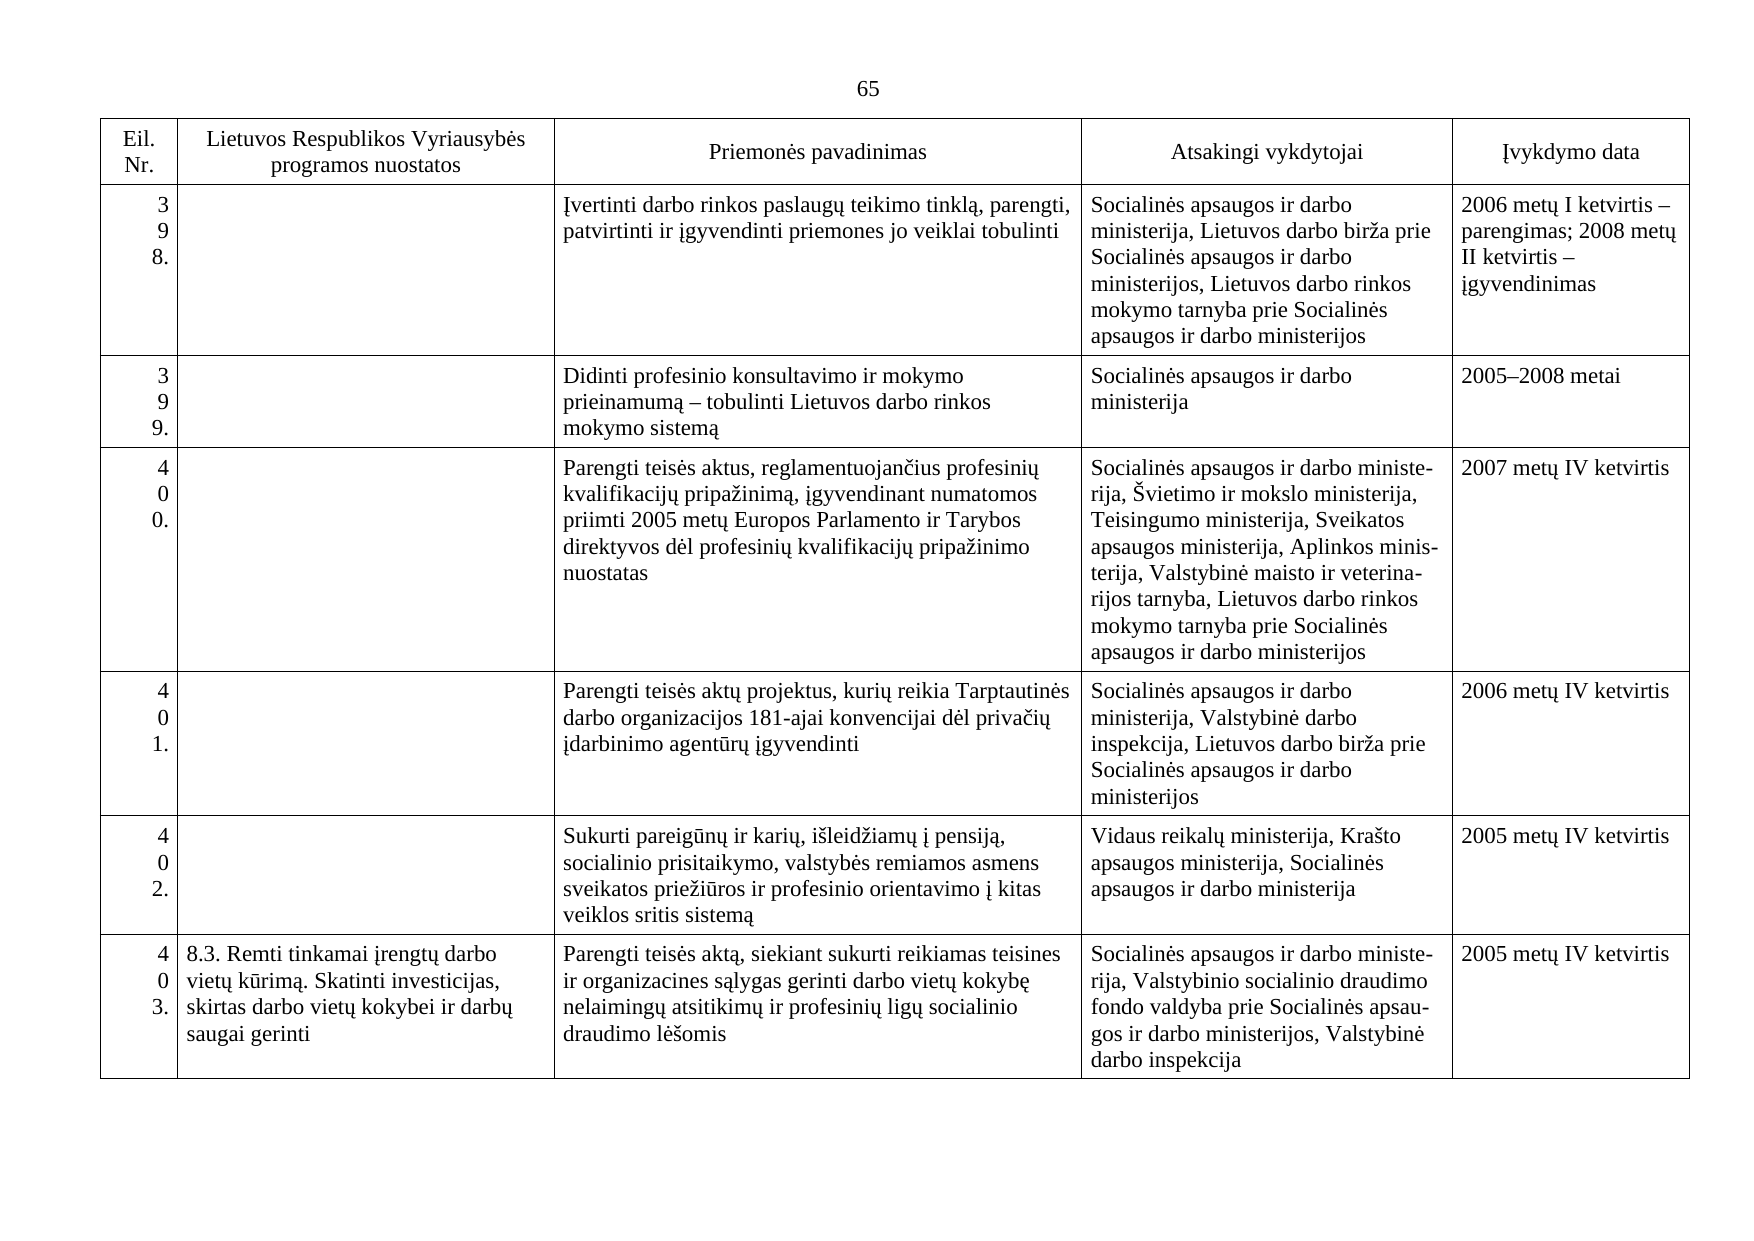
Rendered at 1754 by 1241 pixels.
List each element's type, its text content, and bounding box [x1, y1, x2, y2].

table_cell [1690, 355, 1754, 447]
table_cell 2006 metų IV ketvirtis [1453, 672, 1689, 815]
table_cell Socialinės apsaugos ir darbo ministerija [1082, 356, 1452, 447]
table_cell [1690, 184, 1754, 355]
table_cell Socialinės apsaugos ir darbo ministe­rija, Švietimo ir mokslo ministerija, Teisingumo ministerija, Sveikatos apsaugos ministerija, Aplinkos mi­nis­terija, Valstybinė maisto ir veterina­rijos tarnyba, Lietuvos darbo rinkos mokymo tarnyba prie Socialinės apsaugos ir darbo ministerijos [1082, 448, 1452, 671]
table_cell 2005 metų IV ketvirtis [1453, 935, 1689, 1078]
table_cell Sukurti pareigūnų ir karių, išleidžiamų į pensiją, socialinio prisitaikymo, valstybės remiamos asmens sveikatos priežiūros ir profesinio orientavimo į kitas veiklos sritis sistemą [555, 816, 1081, 933]
table_cell 8.3. Remti tinkamai įrengtų darbo vietų kūrimą. Skatinti investicijas, skirtas darbo vietų kokybei ir darbų saugai gerinti [178, 935, 554, 1078]
table_cell 2005 metų IV ketvirtis [1453, 816, 1689, 933]
table_cell [101, 185, 177, 355]
table_cell [1690, 671, 1754, 815]
table_cell [101, 672, 177, 815]
table_header [1690, 118, 1754, 184]
table_cell [178, 448, 554, 671]
table_cell [1690, 447, 1754, 671]
table_cell [178, 672, 554, 815]
table_cell Vidaus reikalų ministerija, Krašto apsaugos ministerija, Socialinės apsaugos ir darbo ministerija [1082, 816, 1452, 933]
table_cell [178, 816, 554, 933]
table_cell Didinti profesinio konsultavimo ir mokymo prieinamumą – tobulinti Lietuvos darbo rinkos mokymo sistemą [555, 356, 1081, 447]
table_header Eil. Nr. [101, 119, 177, 184]
table_header Priemonės pavadinimas [555, 119, 1081, 184]
table_cell Parengti teisės aktą, siekiant sukurti reikiamas teisines ir organizacines sąlygas gerinti darbo vietų kokybę nelaimingų atsitikimų ir profesinių ligų socialinio draudimo lėšomis [555, 935, 1081, 1078]
table_cell Parengti teisės aktus, reglamentuojančius profesinių kvalifikacijų pripažinimą, įgyvendinant numatomos priimti 2005 metų Europos Parlamento ir Tarybos direktyvos dėl profesinių kvalifikacijų pripažinimo nuostatas [555, 448, 1081, 671]
table_header Įvykdymo data [1453, 119, 1689, 184]
table_cell Įvertinti darbo rinkos paslaugų teikimo tinklą, parengti, patvirtinti ir įgyvendinti priemones jo veiklai tobulinti [555, 185, 1081, 355]
table_cell 2005–2008 metai [1453, 356, 1689, 447]
table_cell [101, 816, 177, 933]
table_cell Socialinės apsaugos ir darbo ministerija, Lietuvos darbo birža prie Socialinės apsaugos ir darbo ministerijos, Lietuvos darbo rinkos mokymo tarnyba prie Socialinės apsaugos ir darbo ministerijos [1082, 185, 1452, 355]
table_cell 2007 metų IV ketvirtis [1453, 448, 1689, 671]
table_header Atsakingi vykdytojai [1082, 119, 1452, 184]
table_cell [101, 356, 177, 447]
table_cell [178, 356, 554, 447]
table_cell [101, 935, 177, 1078]
table_cell [101, 448, 177, 671]
table_cell Socialinės apsaugos ir darbo ministe­rija, Valstybinio socialinio draudimo fondo valdyba prie Socialinės apsau­gos ir darbo ministerijos, Valstybinė darbo inspekcija [1082, 935, 1452, 1078]
table_header Lietuvos Respublikos Vyriausybės programos nuostatos [178, 119, 554, 184]
table_cell Parengti teisės aktų projektus, kurių reikia Tarptautinės darbo organizacijos 181-ajai konvencijai dėl privačių įdarbinimo agentūrų įgyvendinti [555, 672, 1081, 815]
table_cell [1690, 934, 1754, 1078]
table_cell [1690, 815, 1754, 933]
table_cell Socialinės apsaugos ir darbo ministerija, Valstybinė darbo inspekcija, Lietuvos darbo birža prie Socialinės apsaugos ir darbo ministerijos [1082, 672, 1452, 815]
table_cell 2006 metų I ketvirtis –parengimas; 2008 metų II ketvirtis – įgyvendinimas [1453, 185, 1689, 355]
table_cell [178, 185, 554, 355]
